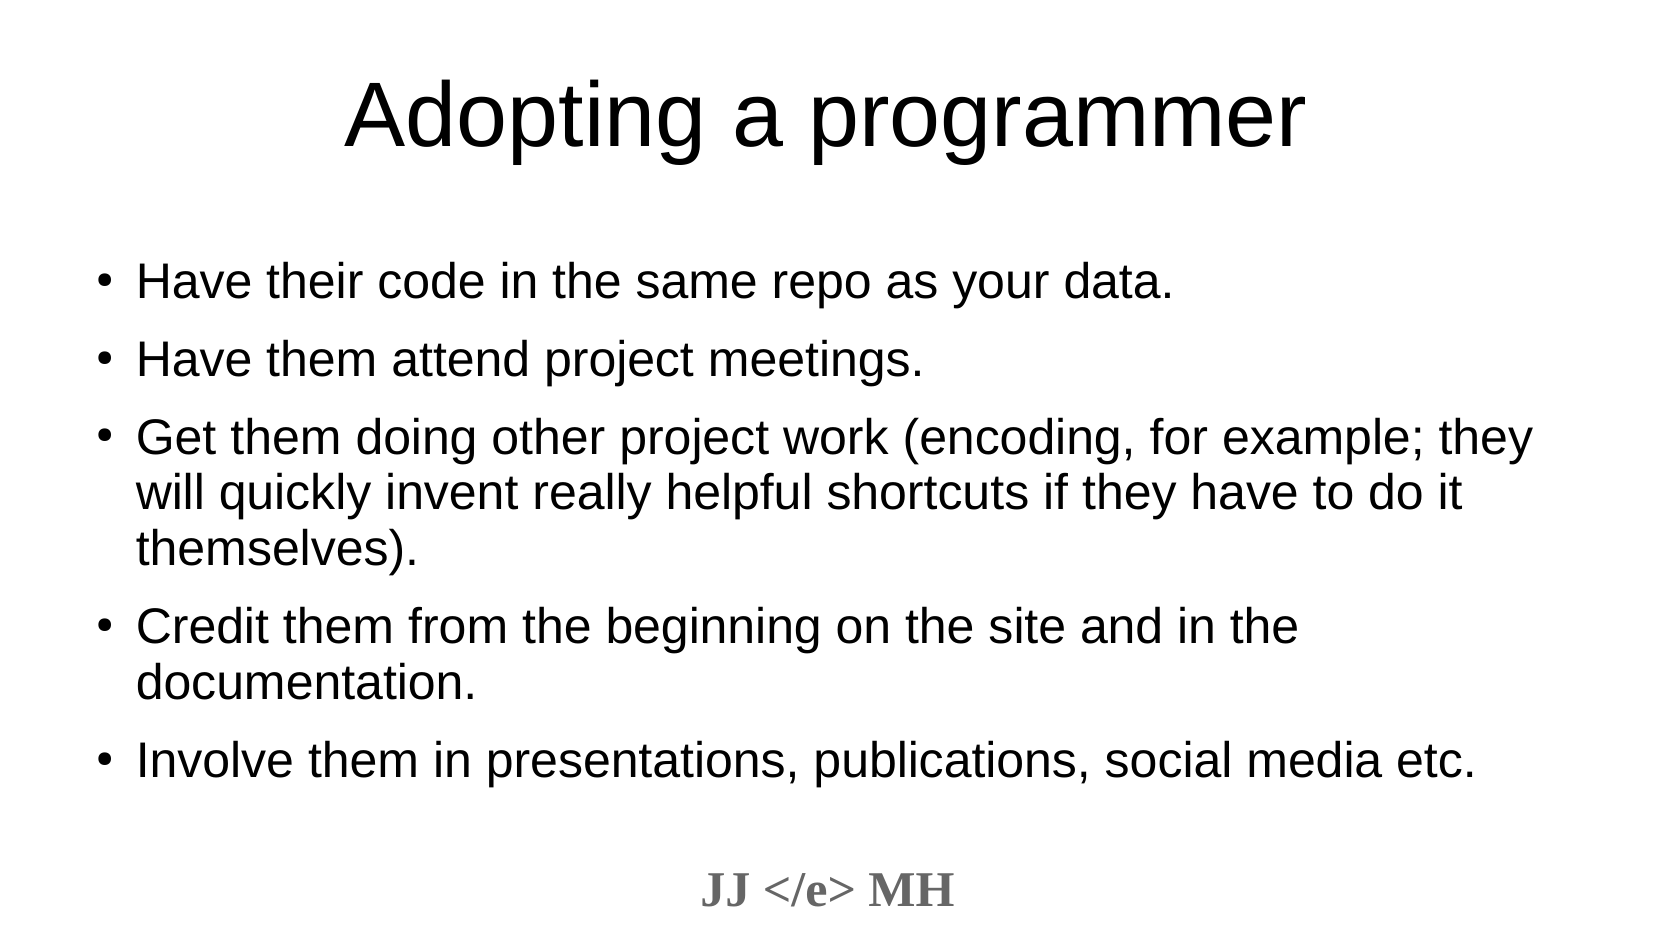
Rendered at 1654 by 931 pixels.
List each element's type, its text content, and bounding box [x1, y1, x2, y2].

list Have their code in the same repo as your data. Have them attend project meetings. Get them doing other project work (encoding, for example; they will quickly invent really helpful shortcuts if they have to do it themselves). Credit them from the beginning on the site and in the documentation. Involve them in presentations, publications, social media etc. [82, 253, 1571, 793]
title Adopting a programmer [82, 37, 1571, 193]
